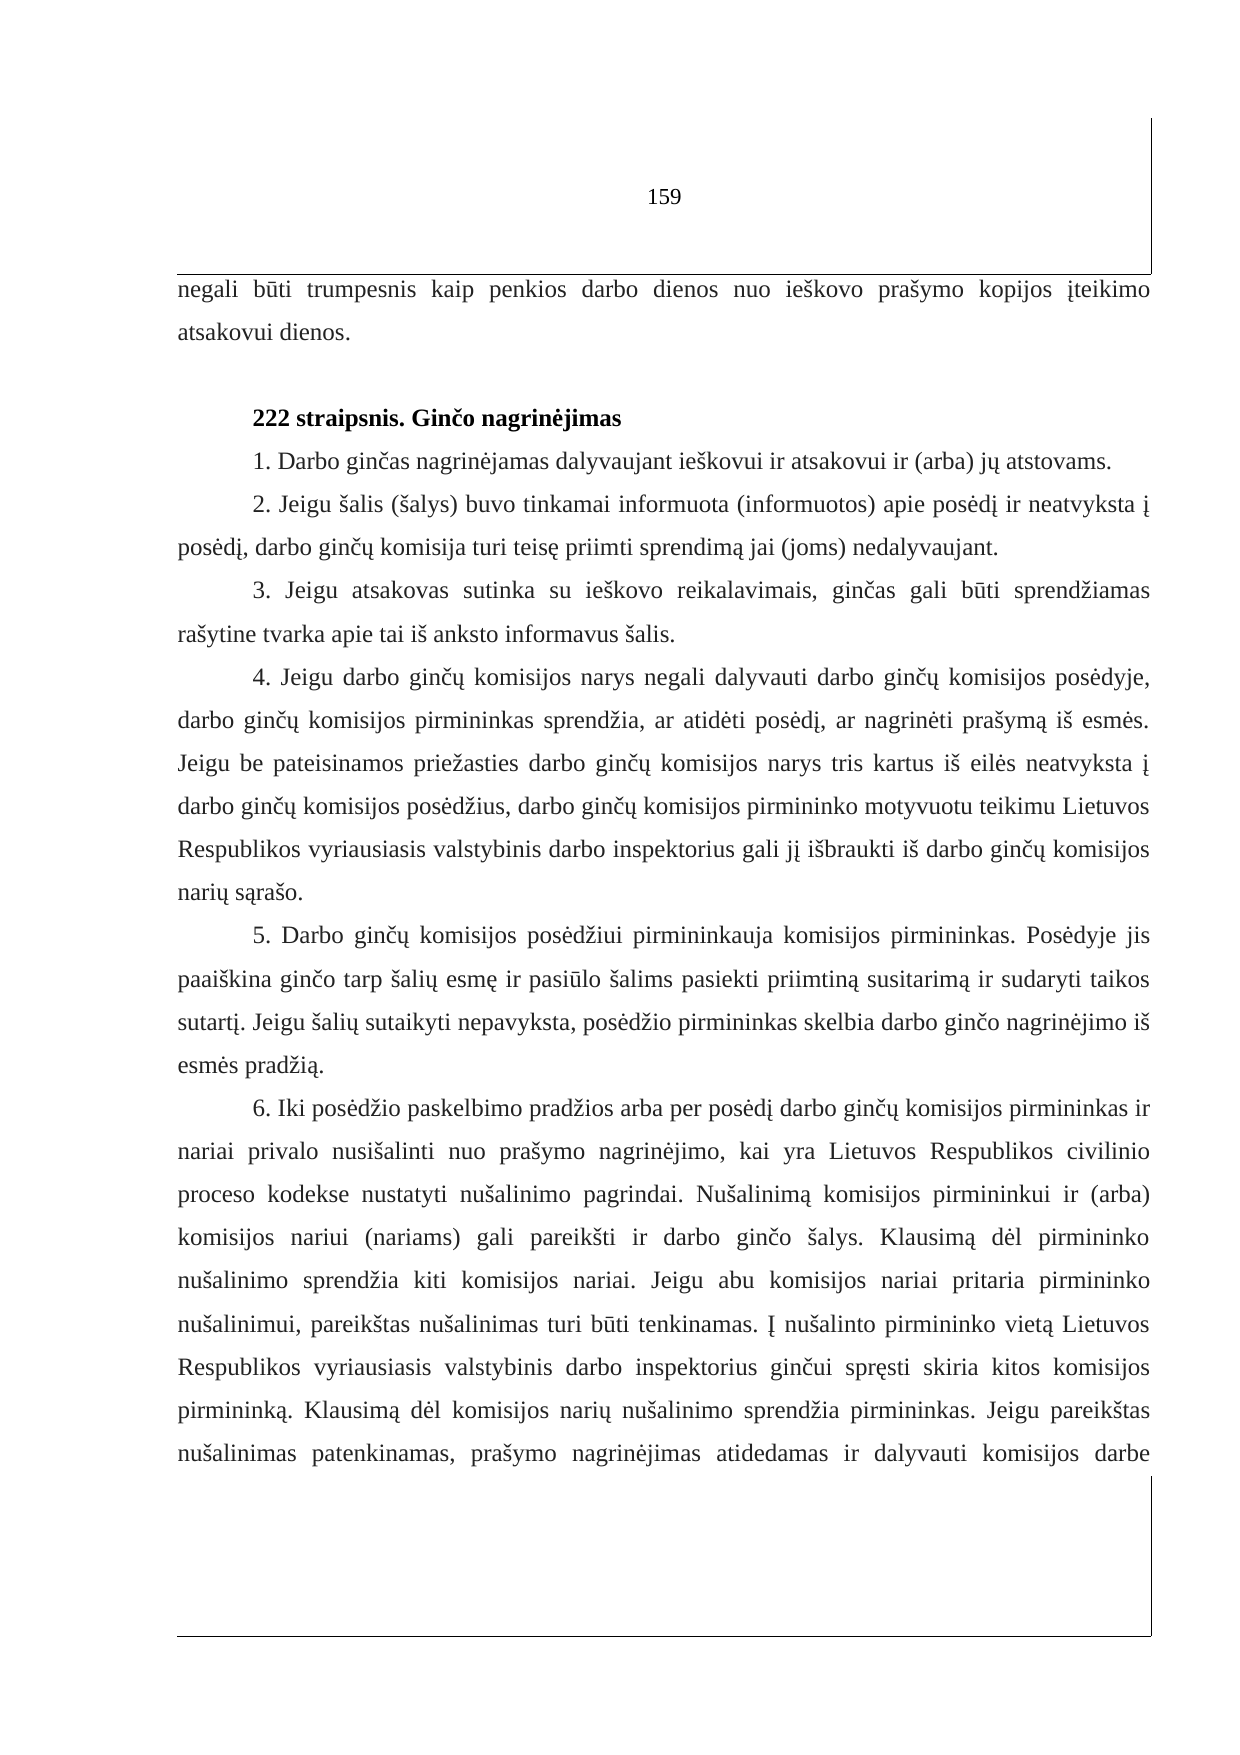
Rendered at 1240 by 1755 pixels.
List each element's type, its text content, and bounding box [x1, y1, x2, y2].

text 5. Darbo ginčų komisijos posėdžiui pirmininkauja komisijos pirmininkas. Posėdyje jis paaiškina ginčo tarp šalių esmę ir pasiūlo šalims pasiekti priimtiną susitarimą ir sudaryti taikos sutartį. Jeigu šalių sutaikyti nepavyksta, posėdžio pirmininkas skelbia darbo ginčo nagrinėjimo iš esmės pradžią. [177, 921, 1151, 1079]
text negali būti trumpesnis kaip penkios darbo dienos nuo ieškovo prašymo kopijos įteikimo atsakovui dienos. [177, 274, 1151, 346]
text 222 straipsnis. Ginčo nagrinėjimas [177, 403, 1151, 432]
text 3. Jeigu atsakovas sutinka su ieškovo reikalavimais, ginčas gali būti sprendžiamas rašytine tvarka apie tai iš anksto informavus šalis. [177, 576, 1151, 647]
text 2. Jeigu šalis (šalys) buvo tinkamai informuota (informuotos) apie posėdį ir neatvyksta į posėdį, darbo ginčų komisija turi teisę priimti sprendimą jai (joms) nedalyvaujant. [177, 489, 1151, 561]
text 6. Iki posėdžio paskelbimo pradžios arba per posėdį darbo ginčų komisijos pirmininkas ir nariai privalo nusišalinti nuo prašymo nagrinėjimo, kai yra Lietuvos Respublikos civilinio proceso kodekse nustatyti nušalinimo pagrindai. Nušalinimą komisijos pirmininkui ir (arba) komisijos nariui (nariams) gali pareikšti ir darbo ginčo šalys. Klausimą dėl pirmininko nušalinimo sprendžia kiti komisijos nariai. Jeigu abu komisijos nariai pritaria pirmininko nušalinimui, pareikštas nušalinimas turi būti tenkinamas. Į nušalinto pirmininko vietą Lietuvos Respublikos vyriausiasis valstybinis darbo inspektorius ginčui spręsti skiria kitos komisijos pirmininką. Klausimą dėl komisijos narių nušalinimo sprendžia pirmininkas. Jeigu pareikštas nušalinimas patenkinamas, prašymo nagrinėjimas atidedamas ir dalyvauti komisijos darbe [177, 1093, 1151, 1467]
text 4. Jeigu darbo ginčų komisijos narys negali dalyvauti darbo ginčų komisijos posėdyje, darbo ginčų komisijos pirmininkas sprendžia, ar atidėti posėdį, ar nagrinėti prašymą iš esmės. Jeigu be pateisinamos priežasties darbo ginčų komisijos narys tris kartus iš eilės neatvyksta į darbo ginčų komisijos posėdžius, darbo ginčų komisijos pirmininko motyvuotu teikimu Lietuvos Respublikos vyriausiasis valstybinis darbo inspektorius gali jį išbraukti iš darbo ginčų komisijos narių sąrašo. [177, 662, 1151, 906]
text 1. Darbo ginčas nagrinėjamas dalyvaujant ieškovui ir atsakovui ir (arba) jų atstovams. [177, 446, 1151, 475]
